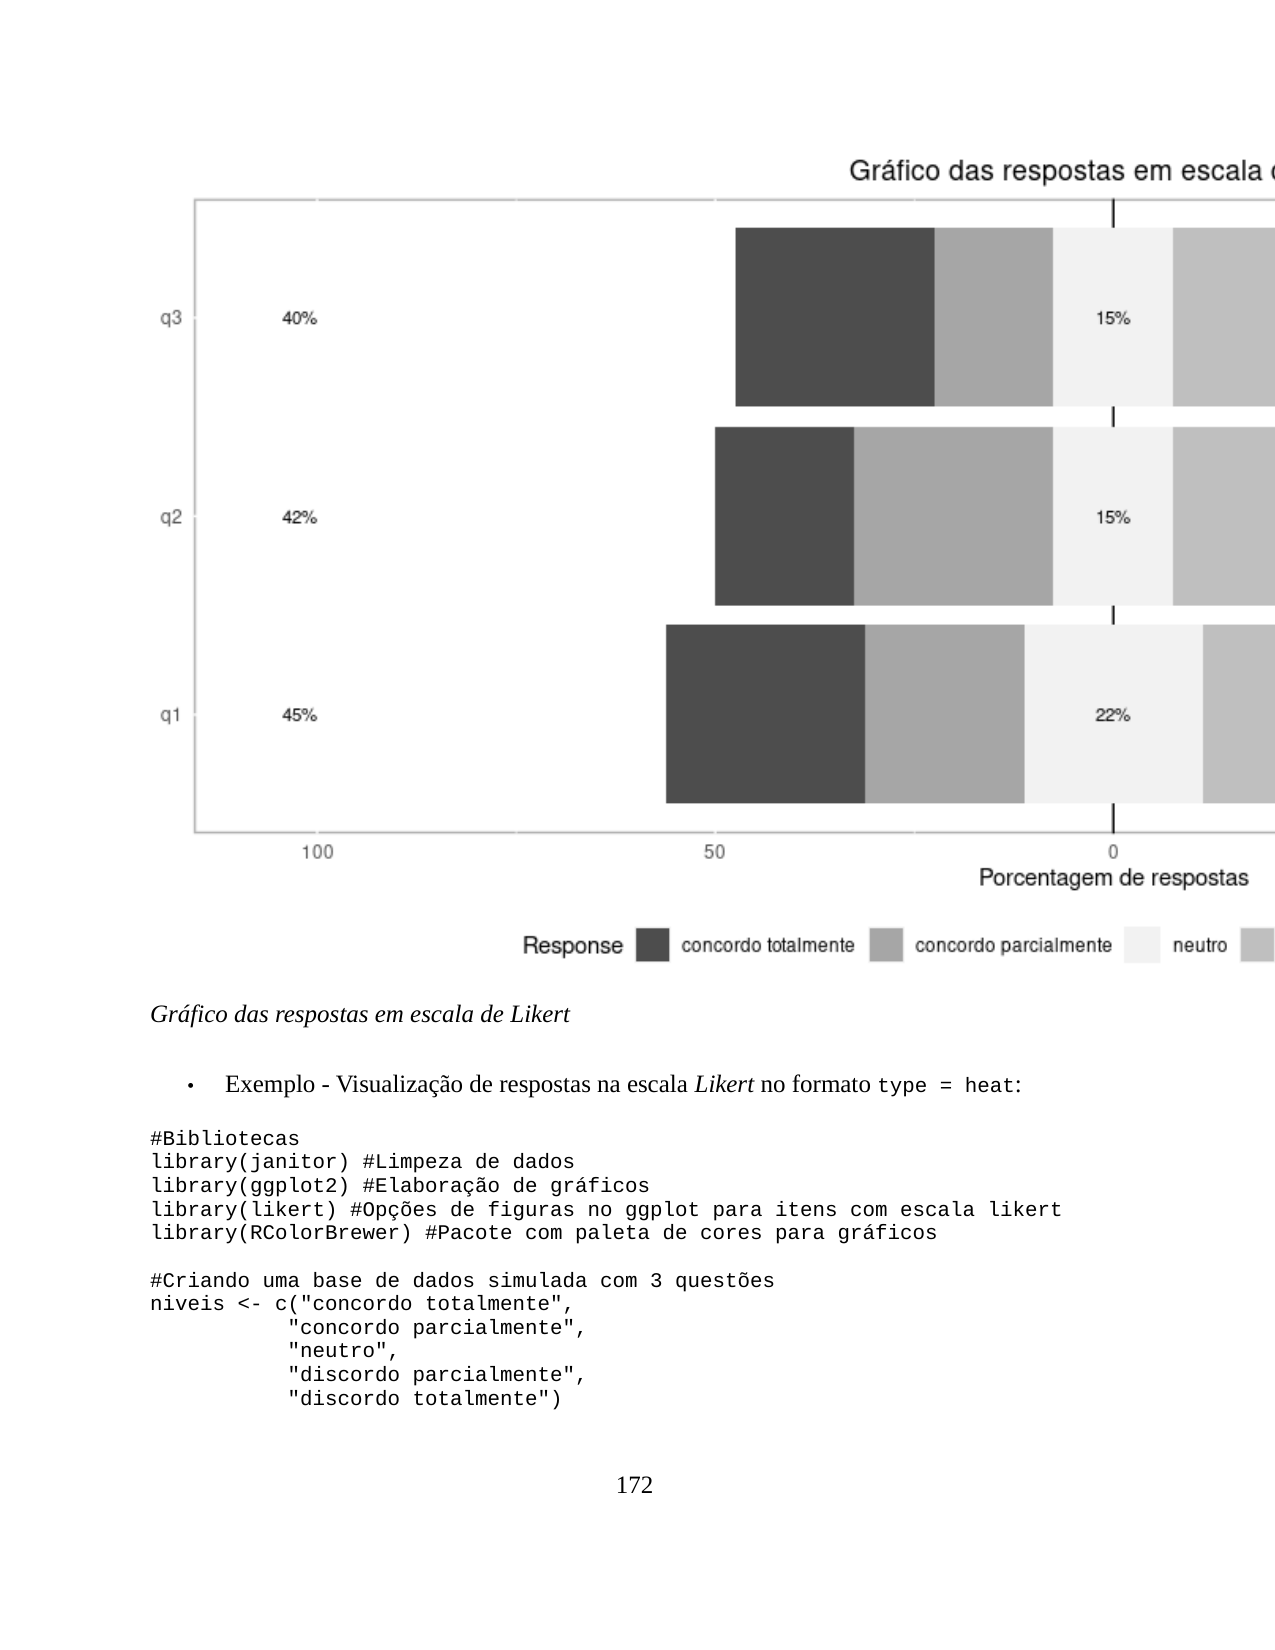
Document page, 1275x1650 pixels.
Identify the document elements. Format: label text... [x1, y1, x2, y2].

text Gráfico das respostas em escala de Likert [150, 999, 1125, 1028]
list Exemplo - Visualização de respostas na escala Likert no formato type = heat: [187, 1069, 1125, 1128]
text library(ggplot2) #Elaboração de gráficos [150, 1175, 1125, 1199]
text niveis <- c("concordo totalmente", [150, 1293, 1125, 1317]
text library(janitor) #Limpeza de dados [150, 1151, 1125, 1175]
text library(likert) #Opções de figuras no ggplot para itens com escala likert [150, 1199, 1125, 1222]
text library(RColorBrewer) #Pacote com paleta de cores para gráficos [150, 1222, 1125, 1246]
text "discordo totalmente") [150, 1388, 1125, 1411]
text "discordo parcialmente", [150, 1364, 1125, 1388]
text "concordo parcialmente", [150, 1317, 1125, 1341]
text "neutro", [150, 1341, 1125, 1364]
picture [150, 150, 1275, 987]
text #Bibliotecas [150, 1128, 1125, 1151]
text #Criando uma base de dados simulada com 3 questões [150, 1269, 1125, 1293]
